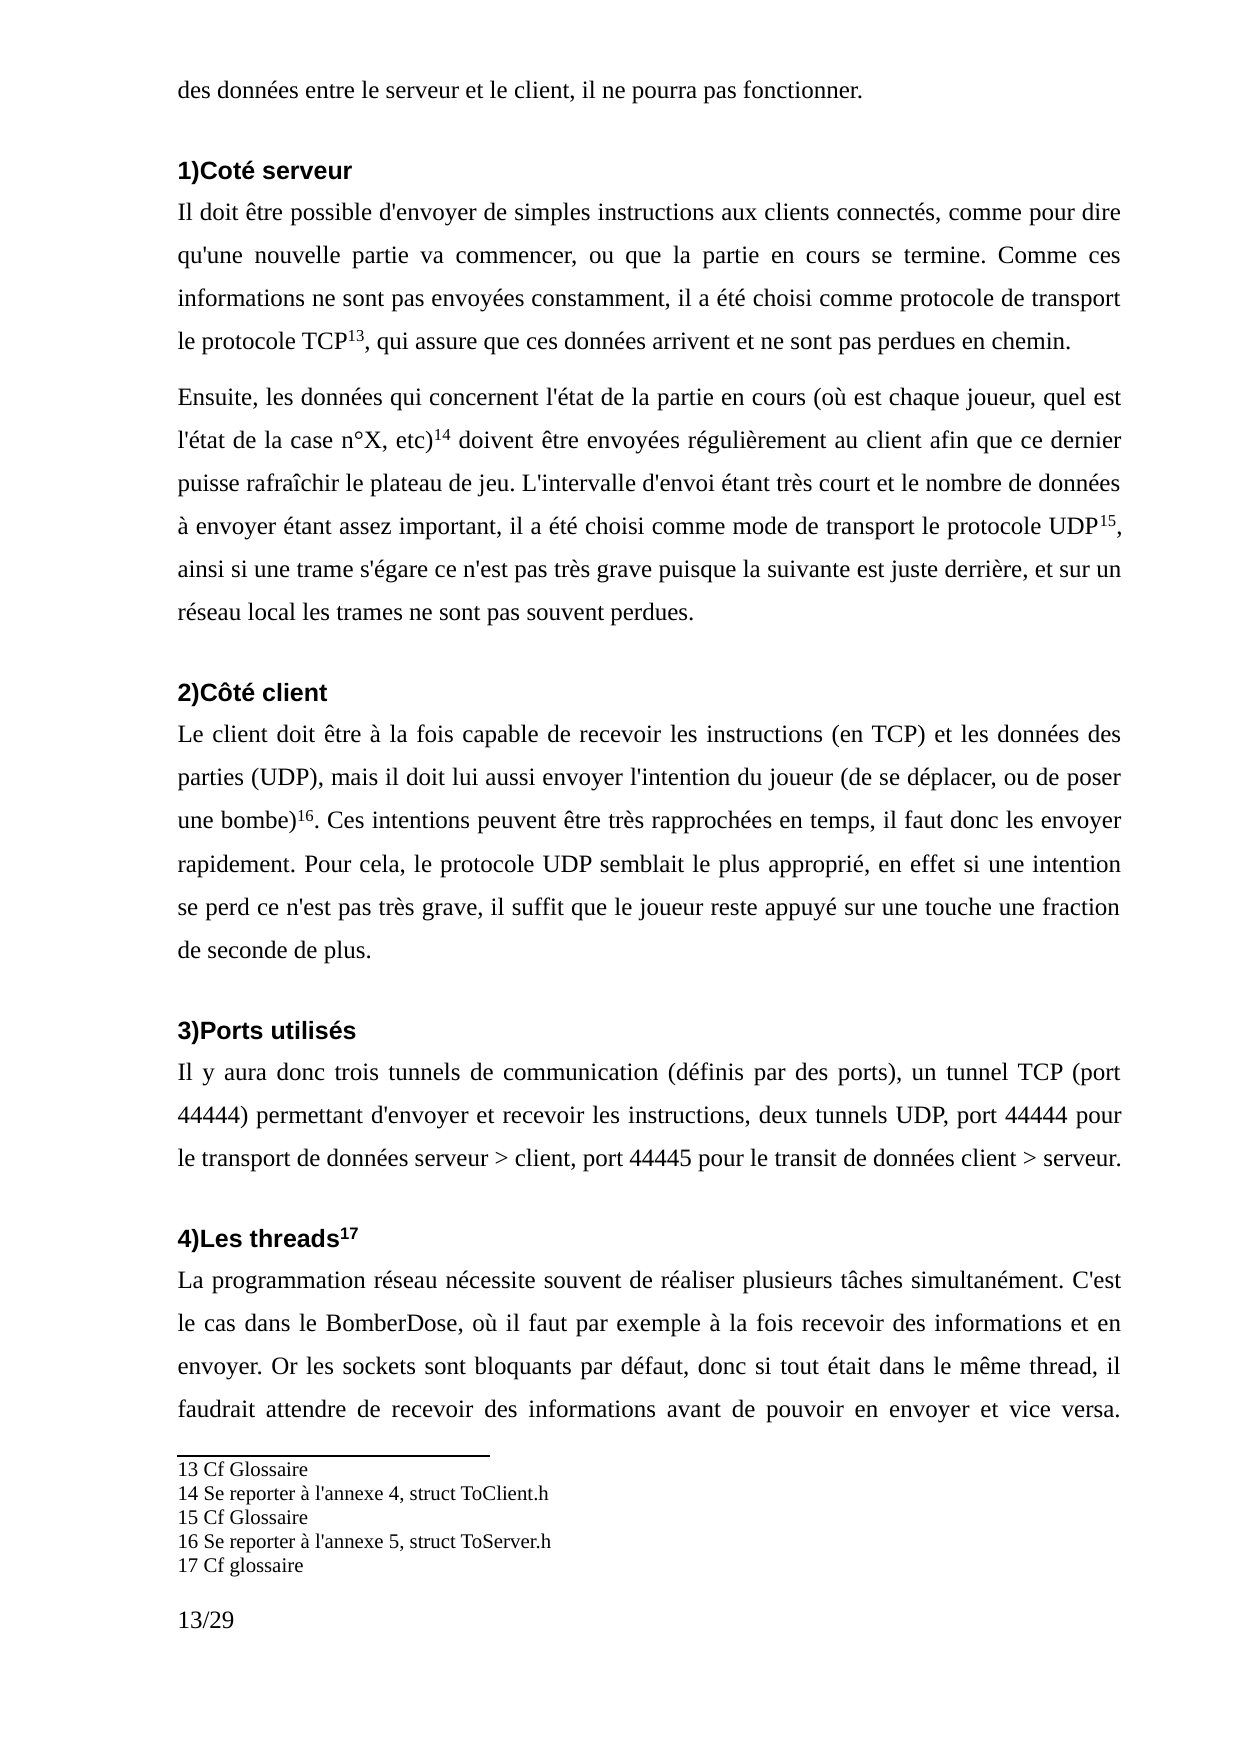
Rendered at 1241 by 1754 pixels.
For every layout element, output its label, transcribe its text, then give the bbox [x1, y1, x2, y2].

text Il doit être possible d'envoyer de simples instructions aux clients connectés, comme pour dire qu'une nouvelle partie va commencer, ou que la partie en cours se termine. Comme ces informations ne sont pas envoyées constamment, il a été choisi comme protocole de transport le protocole TCP, qui assure que ces données arrivent et ne sont pas perdues en chemin. [177, 197, 1122, 355]
subtitle Ports utilisés [177, 1016, 1122, 1044]
text Cf glossaire [177, 1553, 1122, 1577]
text Cf Glossaire [177, 1505, 1122, 1529]
subtitle Côté client [177, 678, 1122, 707]
text Se reporter à l'annexe 4, struct ToClient.h [177, 1481, 1122, 1505]
subtitle Coté serveur [177, 156, 1122, 184]
text Cf Glossaire [177, 1457, 1122, 1481]
text Il y aura donc trois tunnels de communication (définis par des ports), un tunnel TCP (port 44444) permettant d'envoyer et recevoir les instructions, deux tunnels UDP, port 44444 pour le transport de données serveur > client, port 44445 pour le transit de données client > serveur. [177, 1057, 1122, 1172]
text Le client doit être à la fois capable de recevoir les instructions (en TCP) et les données des parties (UDP), mais il doit lui aussi envoyer l'intention du joueur (de se déplacer, ou de poser une bombe). Ces intentions peuvent être très rapprochées en temps, il faut donc les envoyer rapidement. Pour cela, le protocole UDP semblait le plus approprié, en effet si une intention se perd ce n'est pas très grave, il suffit que le joueur reste appuyé sur une touche une fraction de seconde de plus. [177, 719, 1122, 964]
text Se reporter à l'annexe 5, struct ToServer.h [177, 1529, 1122, 1553]
text des données entre le serveur et le client, il ne pourra pas fonctionner. [177, 75, 1122, 104]
subtitle Les threads [177, 1224, 1122, 1252]
text La programmation réseau nécessite souvent de réaliser plusieurs tâches simultanément. C'est le cas dans le BomberDose, où il faut par exemple à la fois recevoir des informations et en envoyer. Or les sockets sont bloquants par défaut, donc si tout était dans le même thread, il faudrait attendre de recevoir des informations avant de pouvoir en envoyer et vice versa. [177, 1265, 1122, 1423]
text Ensuite, les données qui concernent l'état de la partie en cours (où est chaque joueur, quel est l'état de la case n°X, etc) doivent être envoyées régulièrement au client afin que ce dernier puisse rafraîchir le plateau de jeu. L'intervalle d'envoi étant très court et le nombre de données à envoyer étant assez important, il a été choisi comme mode de transport le protocole UDP, ainsi si une trame s'égare ce n'est pas très grave puisque la suivante est juste derrière, et sur un réseau local les trames ne sont pas souvent perdues. [177, 382, 1122, 626]
